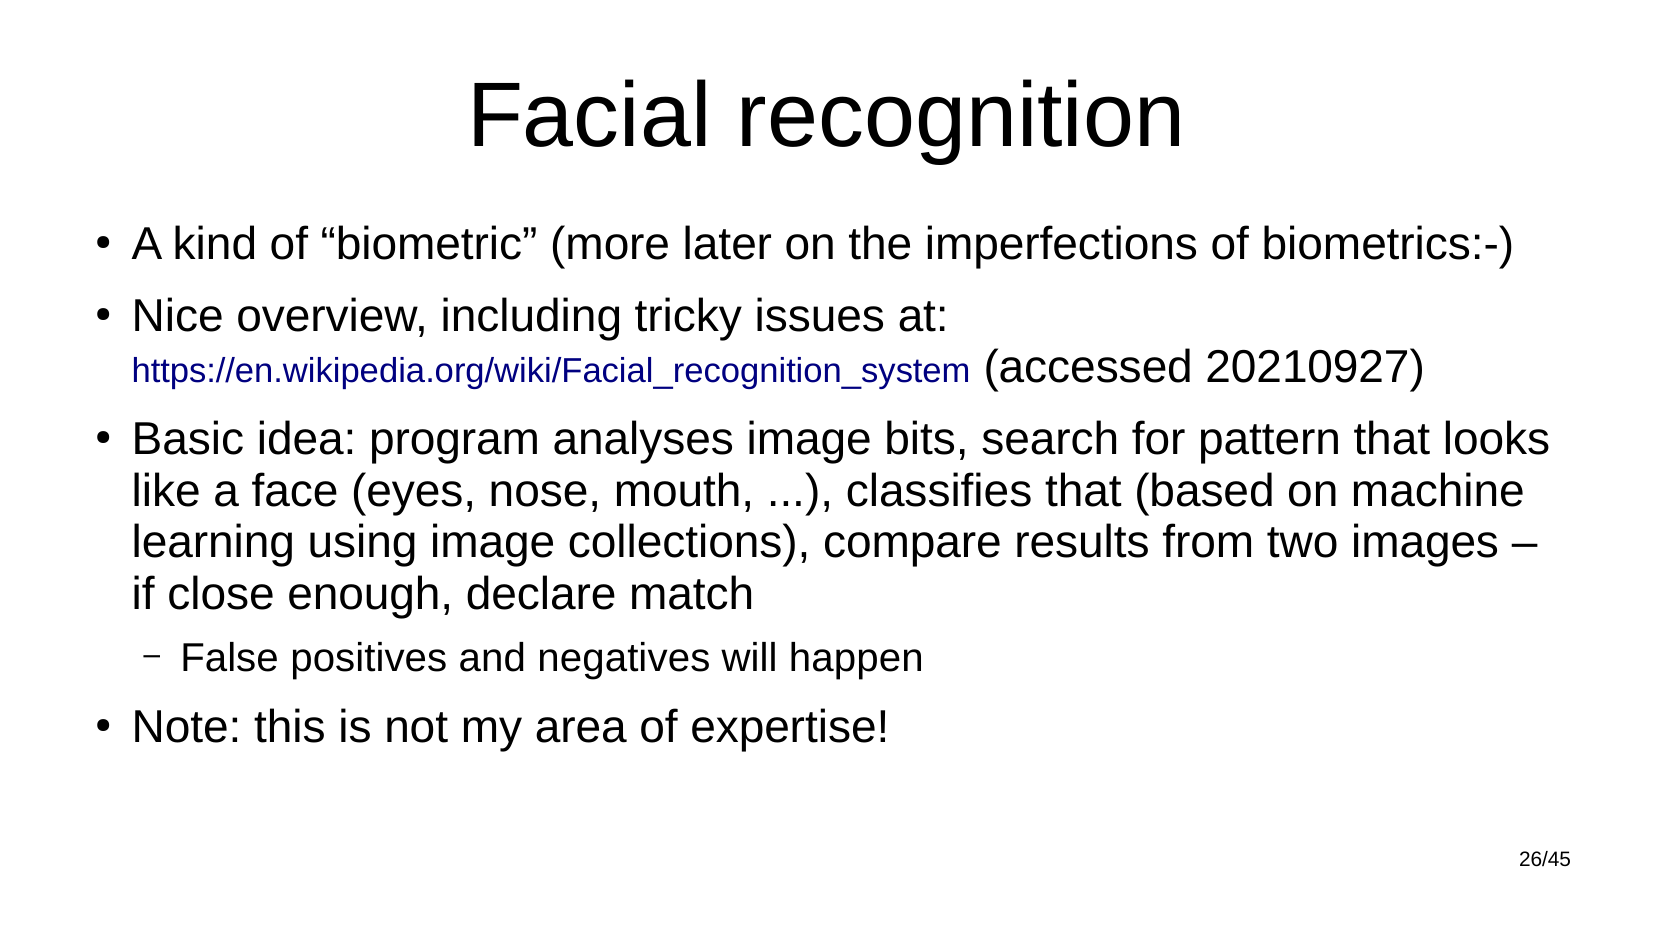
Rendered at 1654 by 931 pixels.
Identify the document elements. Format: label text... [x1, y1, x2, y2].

list A kind of “biometric” (more later on the imperfections of biometrics:-) Nice overview, including tricky issues at: https://en.wikipedia.org/wiki/Facial_recognition_system (accessed 20210927) Basic idea: program analyses image bits, search for pattern that looks like a face (eyes, nose, mouth, ...), classifies that (based on machine learning using image collections), compare results from two images – if close enough, declare match False positives and negatives will happen Note: this is not my area of expertise! [82, 217, 1571, 758]
title Facial recognition [82, 37, 1571, 193]
